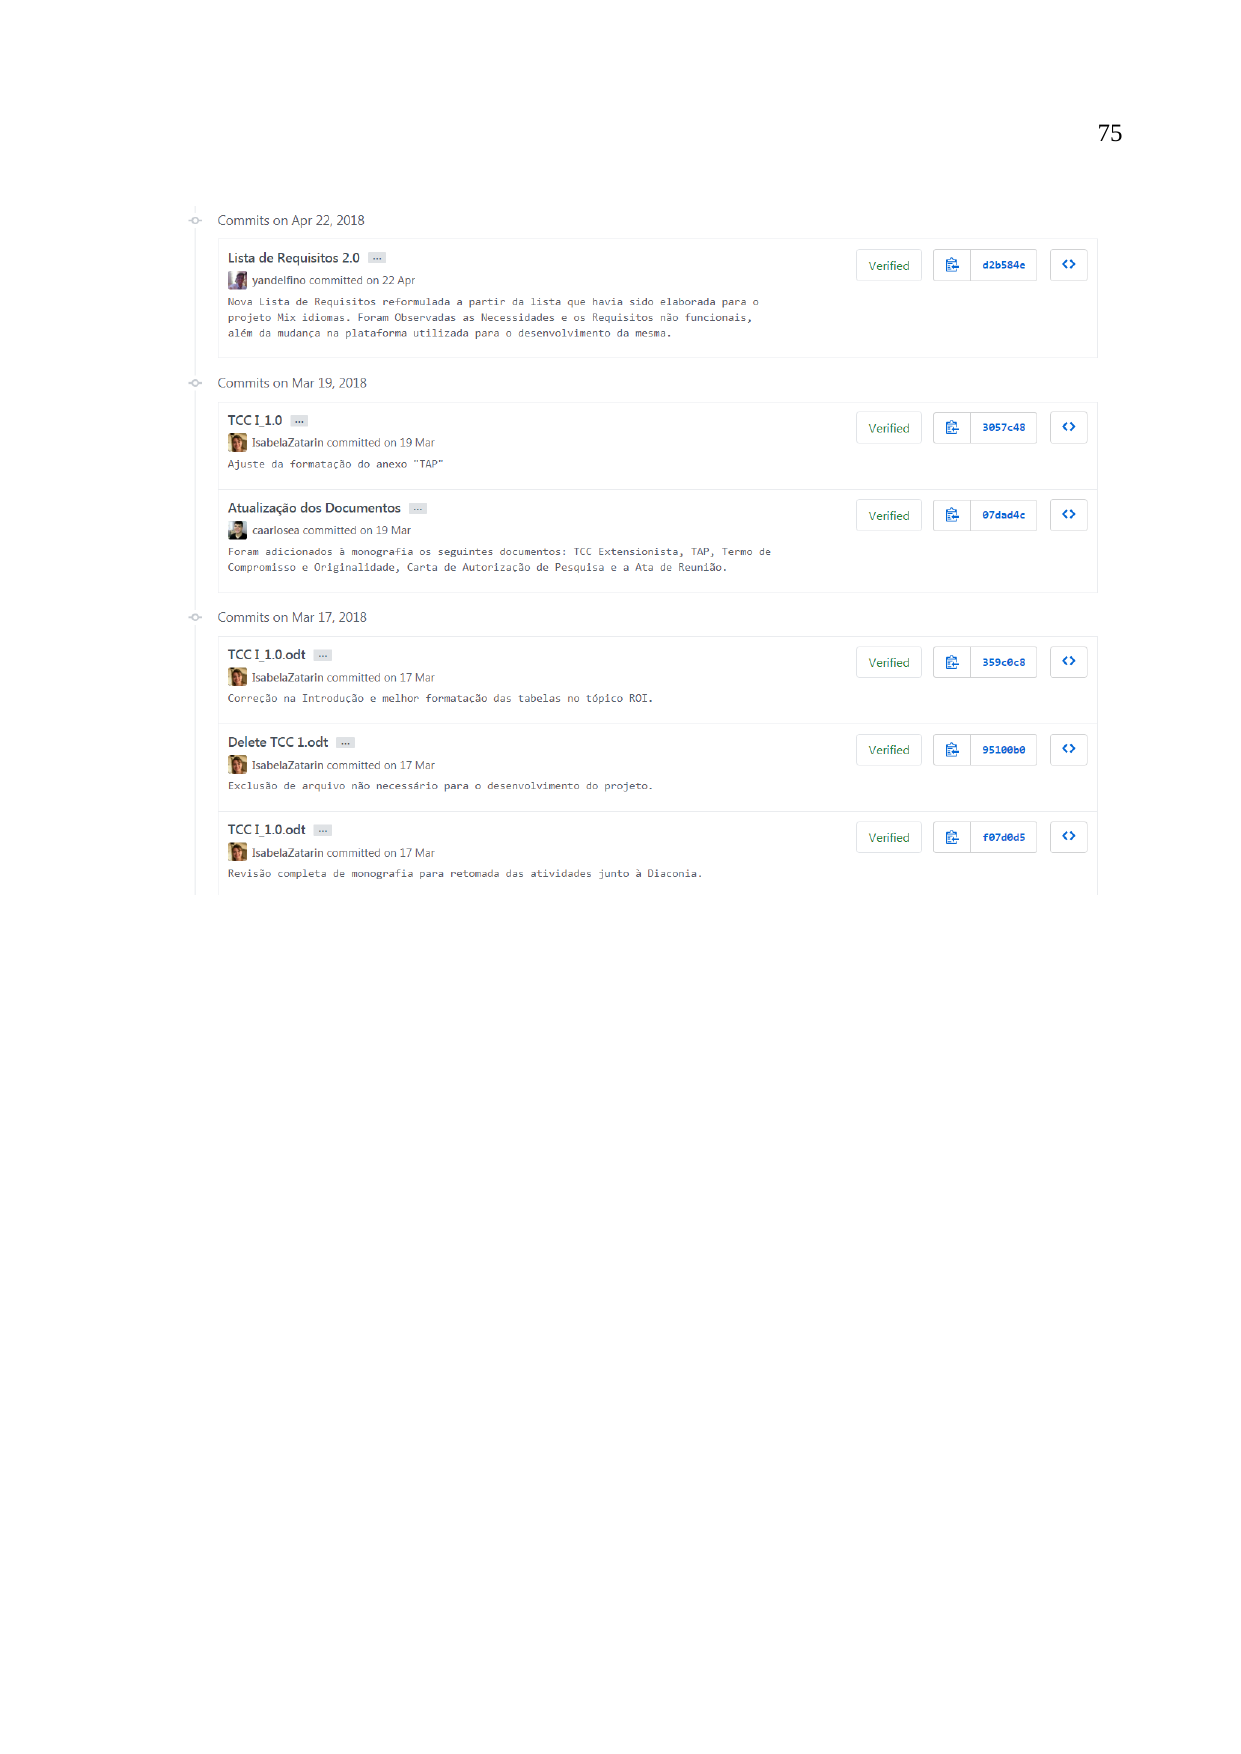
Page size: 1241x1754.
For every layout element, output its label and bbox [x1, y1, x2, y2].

picture [177, 206, 1123, 902]
